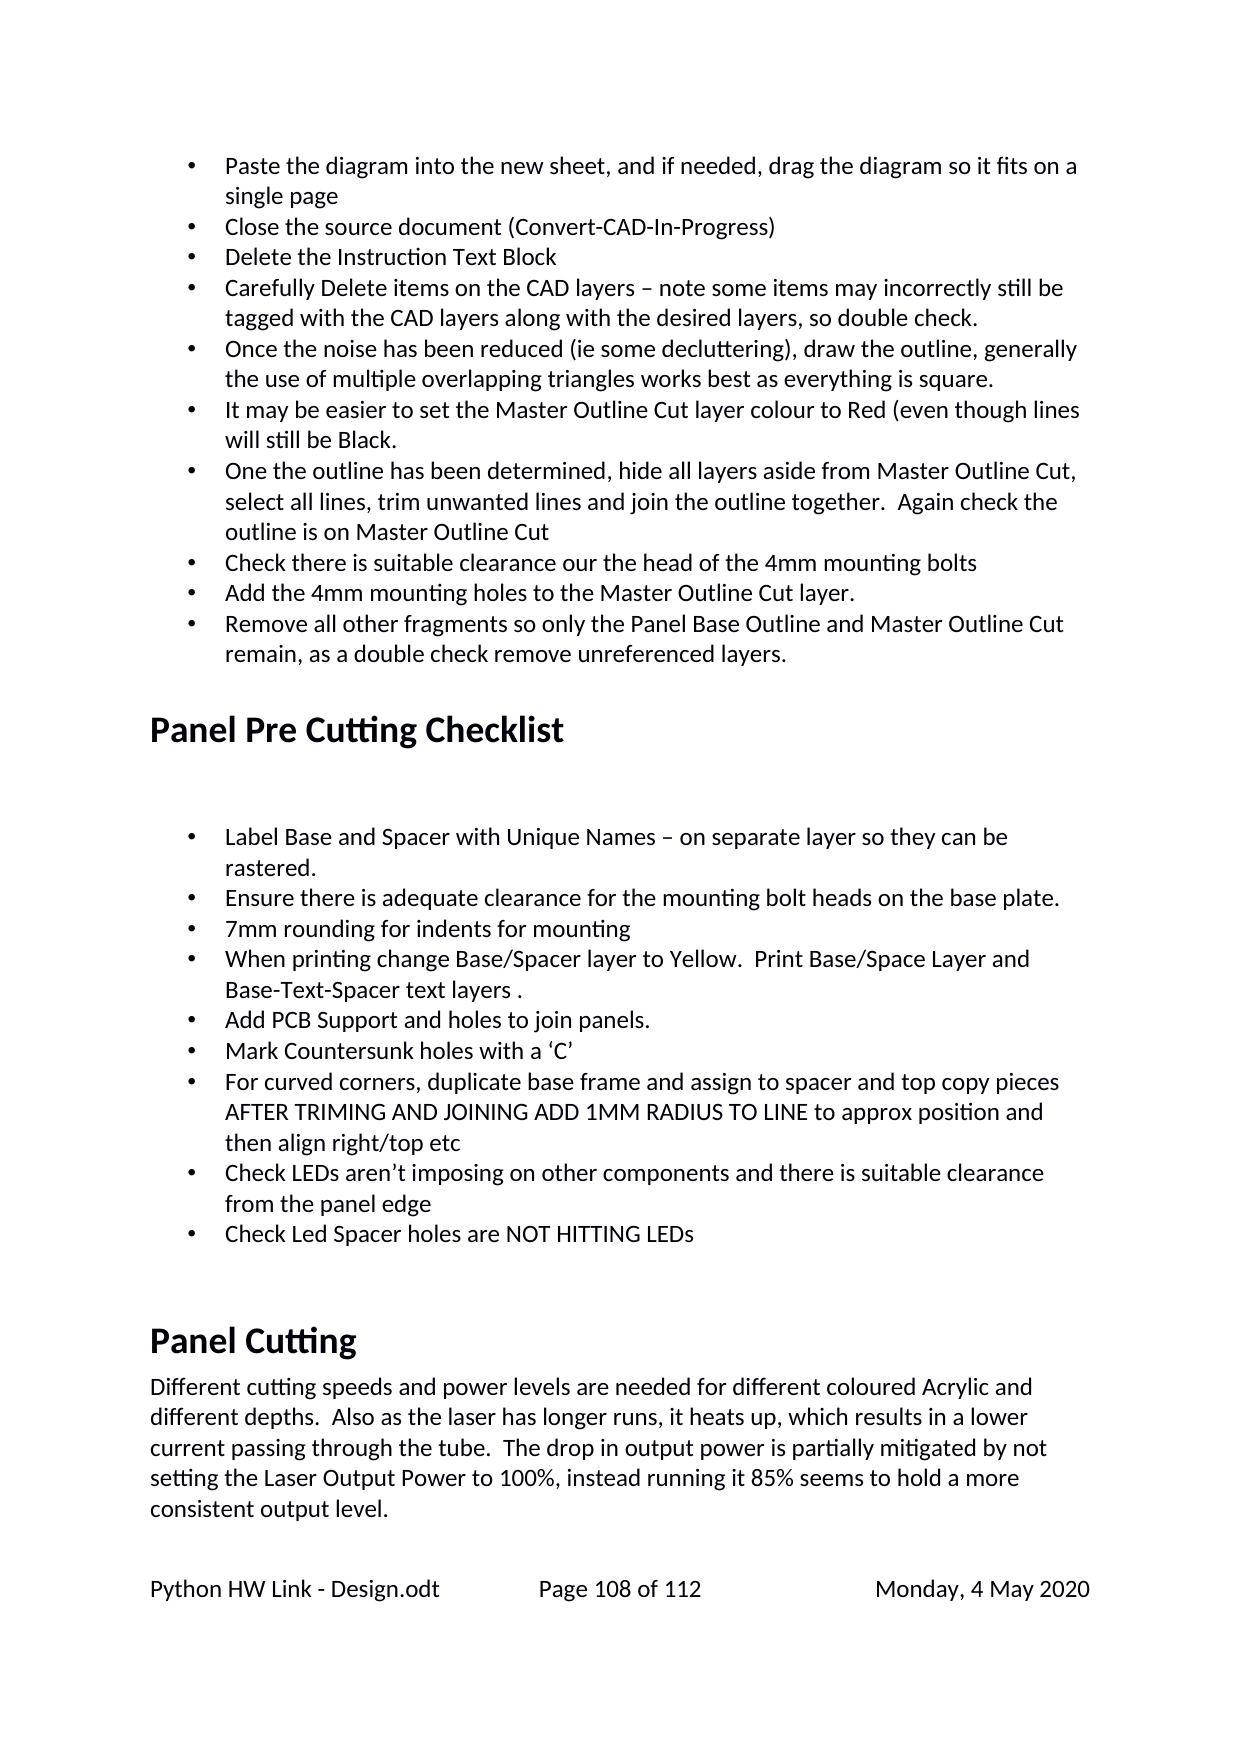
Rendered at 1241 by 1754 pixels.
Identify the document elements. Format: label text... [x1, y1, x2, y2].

list Check there is suitable clearance our the head of the 4mm mounting bolts [187, 547, 1090, 577]
list Paste the diagram into the new sheet, and if needed, drag the diagram so it fits on a single page [187, 150, 1090, 211]
list 7mm rounding for indents for mounting [187, 913, 1090, 944]
list Once the noise has been reduced (ie some decluttering), draw the outline, generally the use of multiple overlapping triangles works best as everything is square. [187, 333, 1090, 394]
list Check LEDs aren’t imposing on other components and there is suitable clearance from the panel edge [187, 1157, 1090, 1218]
list Add the 4mm mounting holes to the Master Outline Cut layer. [187, 577, 1090, 608]
list Close the source document (Convert-CAD-In-Progress) [187, 211, 1090, 242]
subtitle Panel Cutting [150, 1317, 1090, 1363]
list It may be easier to set the Master Outline Cut layer colour to Red (even though lines will still be Black. [187, 394, 1090, 455]
list When printing change Base/Spacer layer to Yellow. Print Base/Space Layer and Base-Text-Spacer text layers . [187, 944, 1090, 1005]
list Add PCB Support and holes to join panels. [187, 1005, 1090, 1035]
list Check Led Spacer holes are NOT HITTING LEDs [187, 1218, 1090, 1249]
list Ensure there is adequate clearance for the mounting bolt heads on the base plate. [187, 883, 1090, 913]
list Remove all other fragments so only the Panel Base Outline and Master Outline Cut remain, as a double check remove unreferenced layers. [187, 608, 1090, 669]
list Carefully Delete items on the CAD layers – note some items may incorrectly still be tagged with the CAD layers along with the desired layers, so double check. [187, 272, 1090, 333]
subtitle Panel Pre Cutting Checklist [150, 706, 1090, 752]
list For curved corners, duplicate base frame and assign to spacer and top copy pieces AFTER TRIMING AND JOINING ADD 1MM RADIUS TO LINE to approx position and then align right/top etc [187, 1066, 1090, 1157]
list Mark Countersunk holes with a ‘C’ [187, 1035, 1090, 1066]
list Label Base and Spacer with Unique Names – on separate layer so they can be rastered. [187, 822, 1090, 883]
text Different cutting speeds and power levels are needed for different coloured Acrylic and different depths. Also as the laser has longer runs, it heats up, which results in a lower current passing through the tube. The drop in output power is partially mitigated by not setting the Laser Output Power to 100%, instead running it 85% seems to hold a more consistent output level. [150, 1371, 1090, 1524]
list Delete the Instruction Text Block [187, 242, 1090, 272]
list One the outline has been determined, hide all layers aside from Master Outline Cut, select all lines, trim unwanted lines and join the outline together. Again check the outline is on Master Outline Cut [187, 455, 1090, 547]
